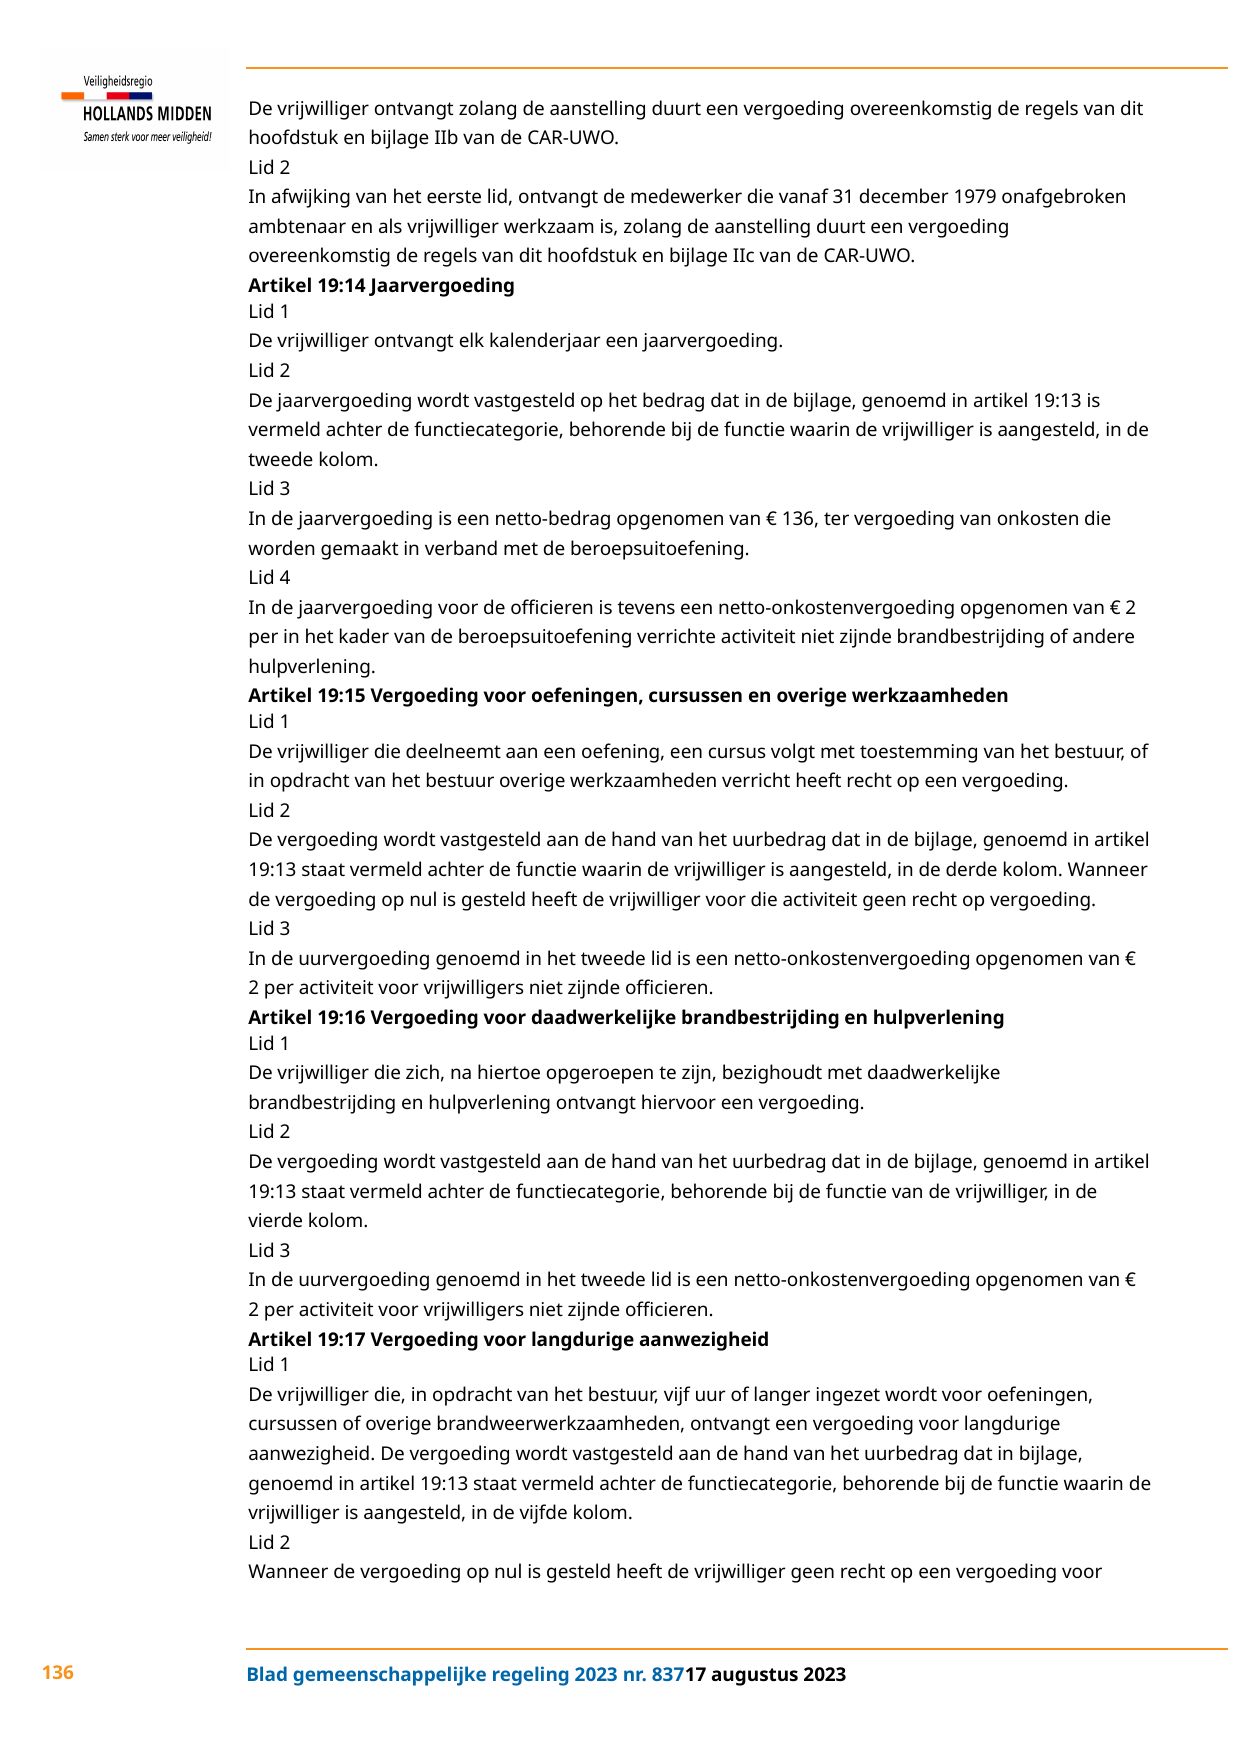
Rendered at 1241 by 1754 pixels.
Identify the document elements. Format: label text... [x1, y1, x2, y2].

text De jaarvergoeding wordt vastgesteld op het bedrag dat in de bijlage, genoemd in artikel 19:13 is vermeld achter de functiecategorie, behorende bij de functie waarin de vrijwilliger is aangesteld, in de tweede kolom. [248, 387, 1152, 472]
text Lid 3 [248, 476, 1152, 501]
text Artikel 19:16 Vergoeding voor daadwerkelijke brandbestrijding en hulpverlening [248, 1004, 1152, 1030]
text Lid 2 [248, 357, 1152, 383]
text Lid 2 [248, 797, 1152, 823]
text Artikel 19:17 Vergoeding voor langdurige aanwezigheid [248, 1326, 1152, 1351]
text Artikel 19:15 Vergoeding voor oefeningen, cursussen en overige werkzaamheden [248, 683, 1152, 708]
text Lid 1 [248, 1351, 1152, 1377]
text Lid 1 [248, 298, 1152, 324]
picture [41, 47, 231, 172]
text Lid 1 [248, 1030, 1152, 1056]
text In de jaarvergoeding is een netto-bedrag opgenomen van € 136, ter vergoeding van onkosten die worden gemaakt in verband met de beroepsuitoefening. [248, 505, 1152, 560]
text Lid 4 [248, 564, 1152, 590]
text De vergoeding wordt vastgesteld aan de hand van het uurbedrag dat in de bijlage, genoemd in artikel 19:13 staat vermeld achter de functie waarin de vrijwilliger is aangesteld, in de derde kolom. Wanneer de vergoeding op nul is gesteld heeft de vrijwilliger voor die activiteit geen recht op vergoeding. [248, 827, 1152, 912]
text In de jaarvergoeding voor de officieren is tevens een netto-onkostenvergoeding opgenomen van € 2 per in het kader van de beroepsuitoefening verrichte activiteit niet zijnde brandbestrijding of andere hulpverlening. [248, 594, 1152, 679]
text De vrijwilliger ontvangt elk kalenderjaar een jaarvergoeding. [248, 328, 1152, 353]
text De vrijwilliger die, in opdracht van het bestuur, vijf uur of langer ingezet wordt voor oefeningen, cursussen of overige brandweerwerkzaamheden, ontvangt een vergoeding voor langdurige aanwezigheid. De vergoeding wordt vastgesteld aan de hand van het uurbedrag dat in bijlage, genoemd in artikel 19:13 staat vermeld achter de functiecategorie, behorende bij de functie waarin de vrijwilliger is aangesteld, in de vijfde kolom. [248, 1381, 1152, 1525]
text De vrijwilliger ontvangt zolang de aanstelling duurt een vergoeding overeenkomstig de regels van dit hoofdstuk en bijlage IIb van de CAR-UWO. [248, 95, 1152, 150]
text In de uurvergoeding genoemd in het tweede lid is een netto-onkostenvergoeding opgenomen van € 2 per activiteit voor vrijwilligers niet zijnde officieren. [248, 945, 1152, 1000]
text Lid 2 [248, 1119, 1152, 1144]
text In de uurvergoeding genoemd in het tweede lid is een netto-onkostenvergoeding opgenomen van € 2 per activiteit voor vrijwilligers niet zijnde officieren. [248, 1267, 1152, 1322]
text De vrijwilliger die zich, na hiertoe opgeroepen te zijn, bezighoudt met daadwerkelijke brandbestrijding en hulpverlening ontvangt hiervoor een vergoeding. [248, 1059, 1152, 1115]
text Wanneer de vergoeding op nul is gesteld heeft de vrijwilliger geen recht op een vergoeding voor [248, 1558, 1152, 1584]
text Artikel 19:14 Jaarvergoeding [248, 272, 1152, 298]
text In afwijking van het eerste lid, ontvangt de medewerker die vanaf 31 december 1979 onafgebroken ambtenaar en als vrijwilliger werkzaam is, zolang de aanstelling duurt een vergoeding overeenkomstig de regels van dit hoofdstuk en bijlage IIc van de CAR-UWO. [248, 183, 1152, 268]
text Lid 3 [248, 1237, 1152, 1263]
text De vergoeding wordt vastgesteld aan de hand van het uurbedrag dat in de bijlage, genoemd in artikel 19:13 staat vermeld achter de functiecategorie, behorende bij de functie van de vrijwilliger, in de vierde kolom. [248, 1148, 1152, 1233]
text Lid 2 [248, 1529, 1152, 1555]
text Lid 2 [248, 154, 1152, 180]
text Lid 3 [248, 915, 1152, 941]
text Lid 1 [248, 708, 1152, 734]
text De vrijwilliger die deelneemt aan een oefening, een cursus volgt met toestemming van het bestuur, of in opdracht van het bestuur overige werkzaamheden verricht heeft recht op een vergoeding. [248, 738, 1152, 793]
